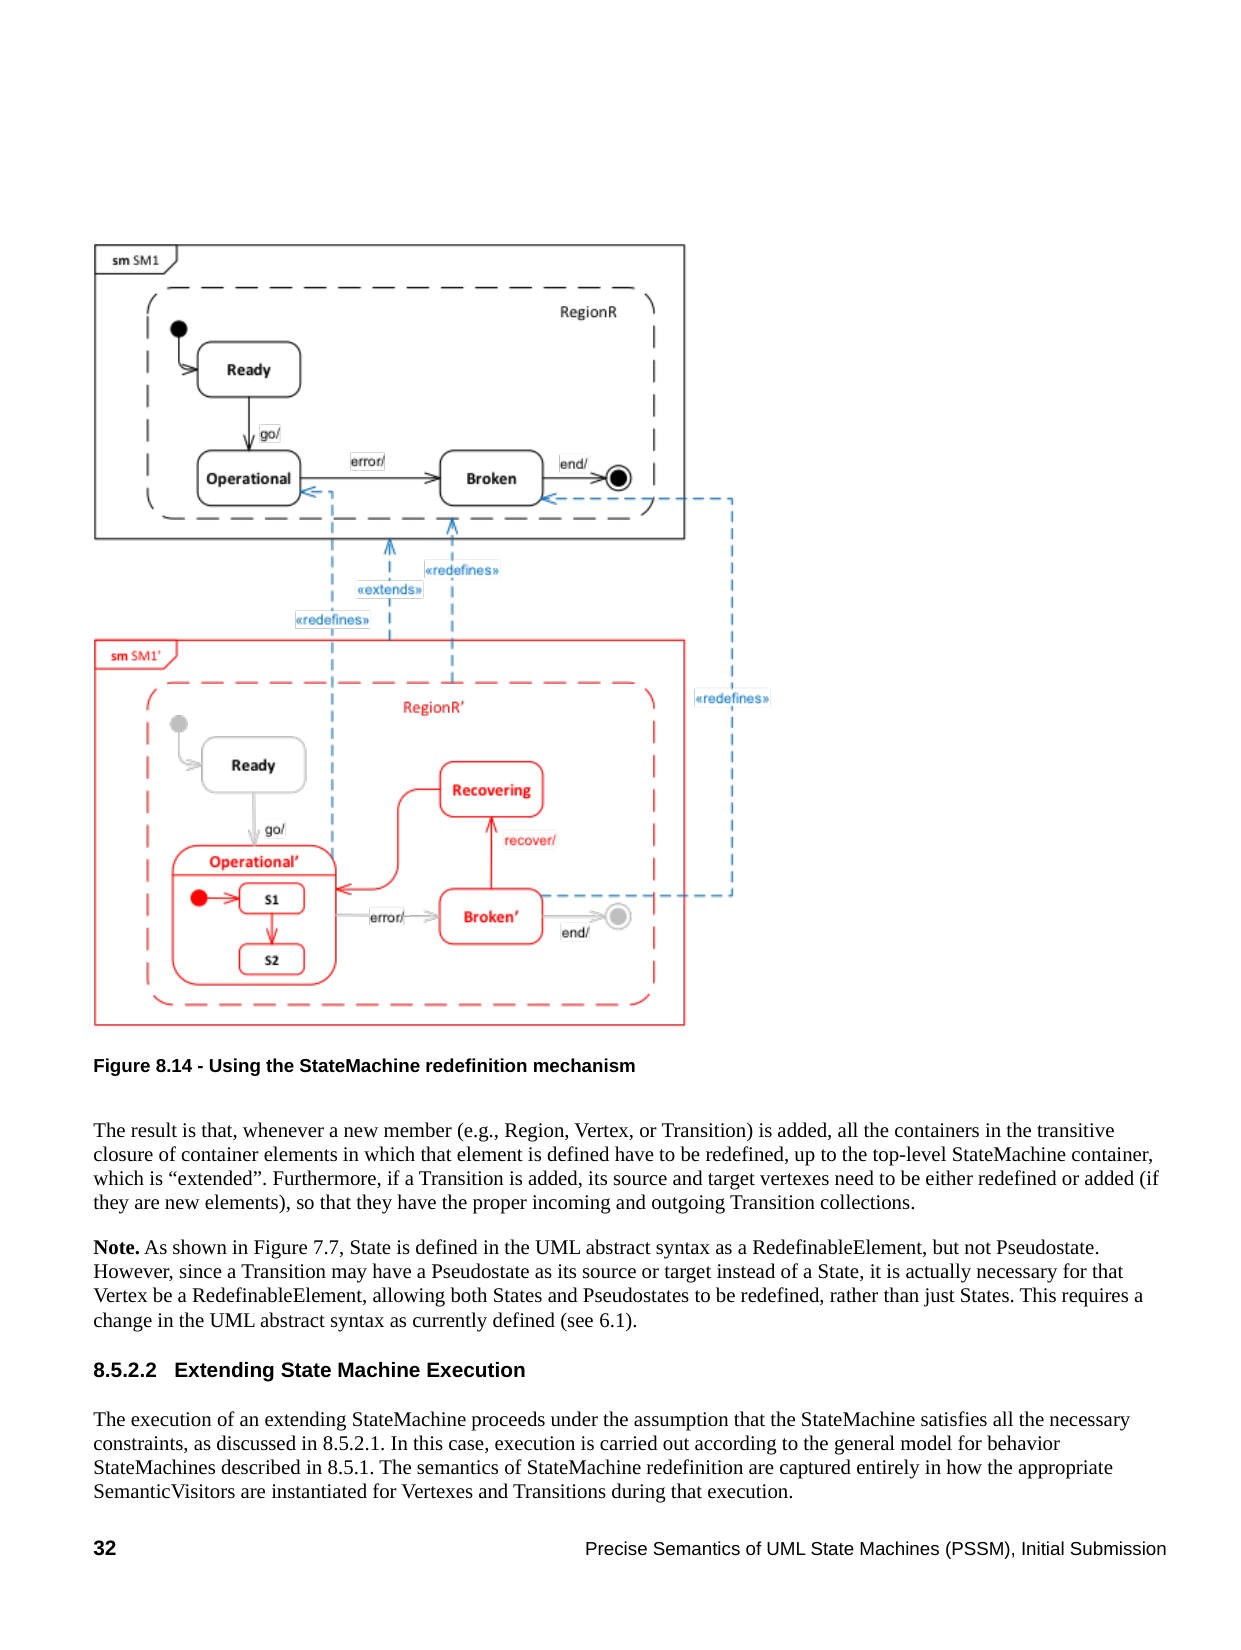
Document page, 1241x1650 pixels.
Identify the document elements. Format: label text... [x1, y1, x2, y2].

subtitle Extending State Machine Execution [93, 1357, 1164, 1382]
text The result is that, whenever a new member (e.g., Region, Vertex, or Transition) is added, all the containers in the transitive closure of container elements in which that element is defined have to be redefined, up to the top-level StateMachine container, which is “extended”. Furthermore, if a Transition is added, its source and target vertexes need to be either redefined or added (if they are new elements), so that they have the proper incoming and outgoing Transition collections. [93, 1118, 1164, 1214]
text Figure 8.14 - Using the StateMachine redefinition mechanism [93, 1052, 780, 1076]
picture [93, 243, 780, 1052]
text The execution of an extending StateMachine proceeds under the assumption that the StateMachine satisfies all the necessary constraints, as discussed in 8.5.2.1. In this case, execution is carried out according to the general model for behavior StateMachines described in 8.5.1. The semantics of StateMachine redefinition are captured entirely in how the appropriate SemanticVisitors are instantiated for Vertexes and Transitions during that execution. [93, 1407, 1164, 1503]
text Note. As shown in Figure 7.7, State is defined in the UML abstract syntax as a RedefinableElement, but not Pseudostate. However, since a Transition may have a Pseudostate as its source or target instead of a State, it is actually necessary for that Vertex be a RedefinableElement, allowing both States and Pseudostates to be redefined, rather than just States. This requires a change in the UML abstract syntax as currently defined (see 6.1). [93, 1235, 1164, 1332]
